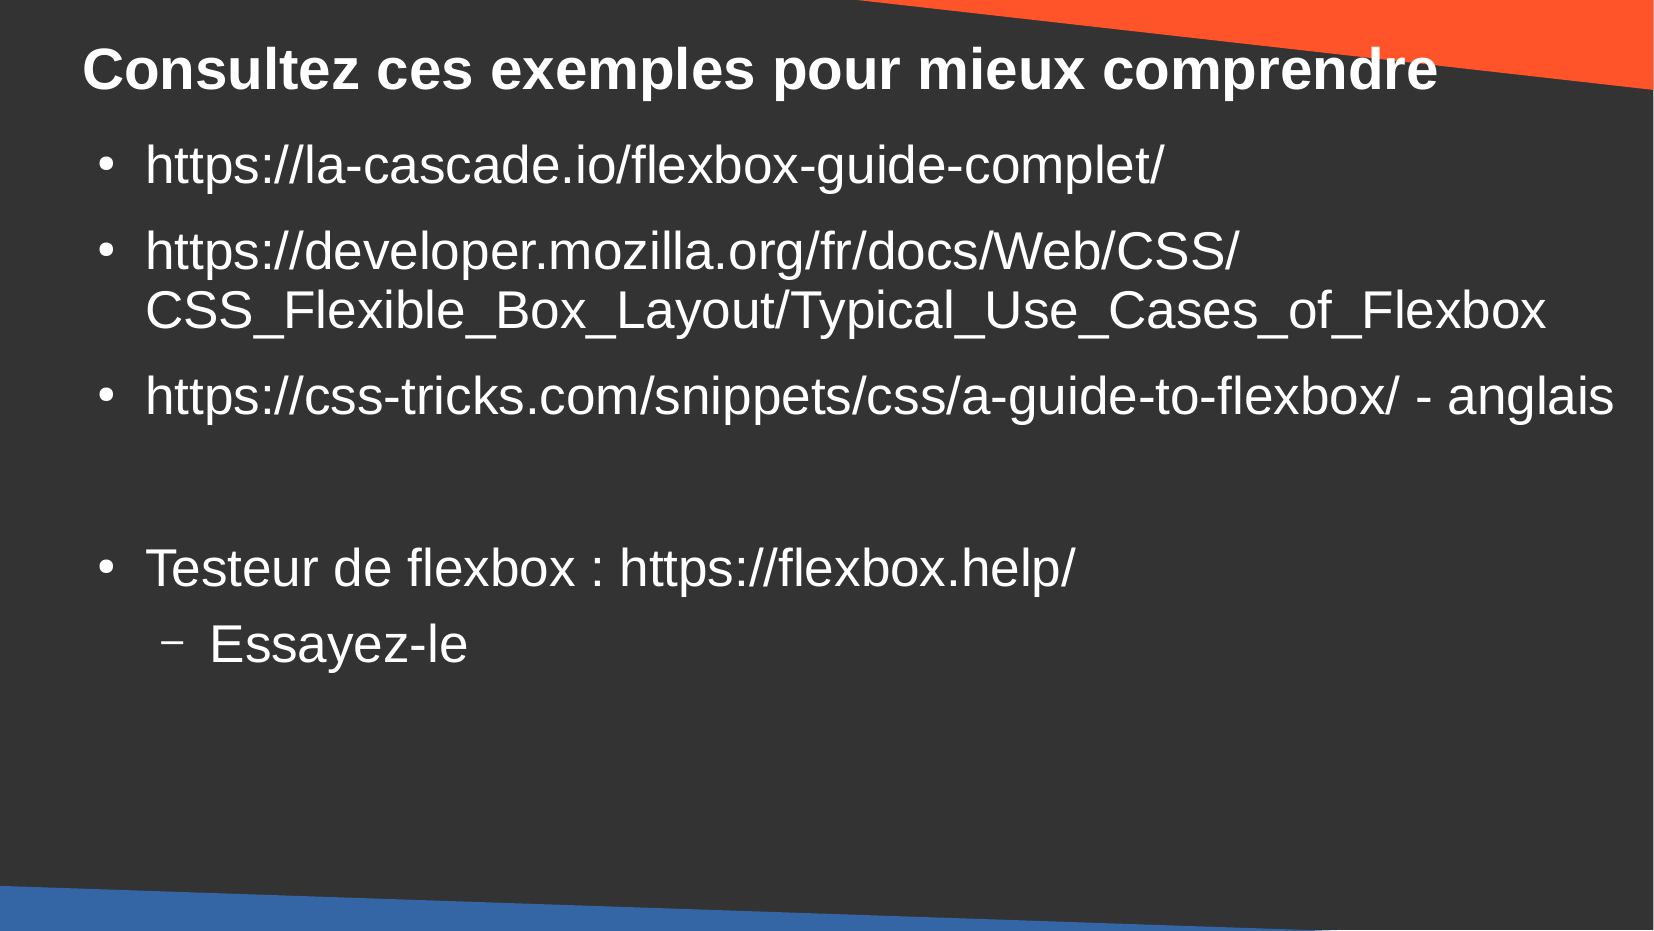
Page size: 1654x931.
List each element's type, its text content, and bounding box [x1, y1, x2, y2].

title Consultez ces exemples pour mieux comprendre [82, 37, 1571, 114]
text_box [857, 0, 1654, 90]
text_box [0, 885, 1337, 931]
list https://la-cascade.io/flexbox-guide-complet/ https://developer.mozilla.org/fr/docs/Web/CSS/CSS_Flexible_Box_Layout/Typical_Use_Cases_of_Flexbox https://css-tricks.com/snippets/css/a-guide-to-flexbox/ - anglais Testeur de flexbox : https://flexbox.help/ Essayez-le [80, 135, 1620, 686]
